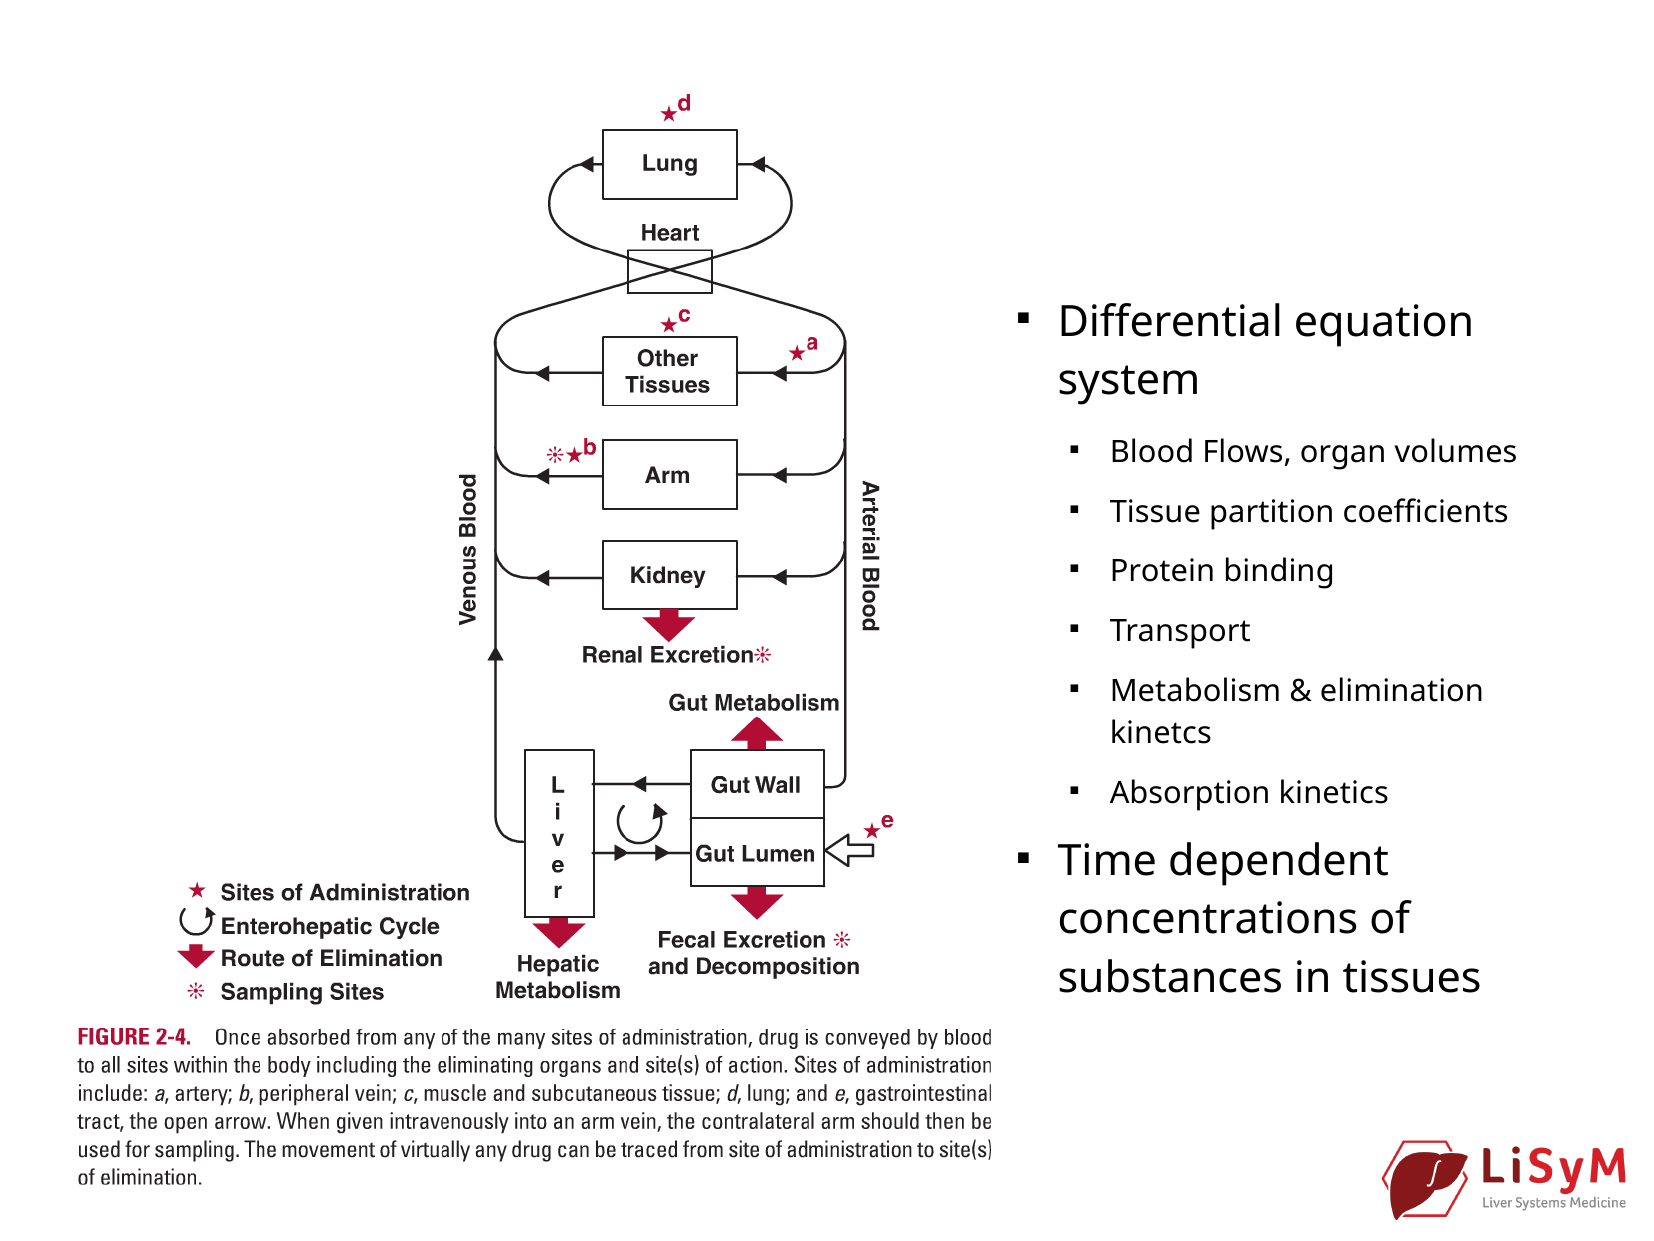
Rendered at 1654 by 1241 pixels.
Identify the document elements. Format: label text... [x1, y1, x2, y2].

picture [77, 94, 991, 1186]
list Differential equation system Blood Flows, organ volumes Tissue partition coefficients Protein binding Transport Metabolism & elimination kinetcs Absorption kinetics Time dependent concentrations of substances in tissues [1005, 290, 1571, 1010]
picture [1380, 1139, 1627, 1222]
